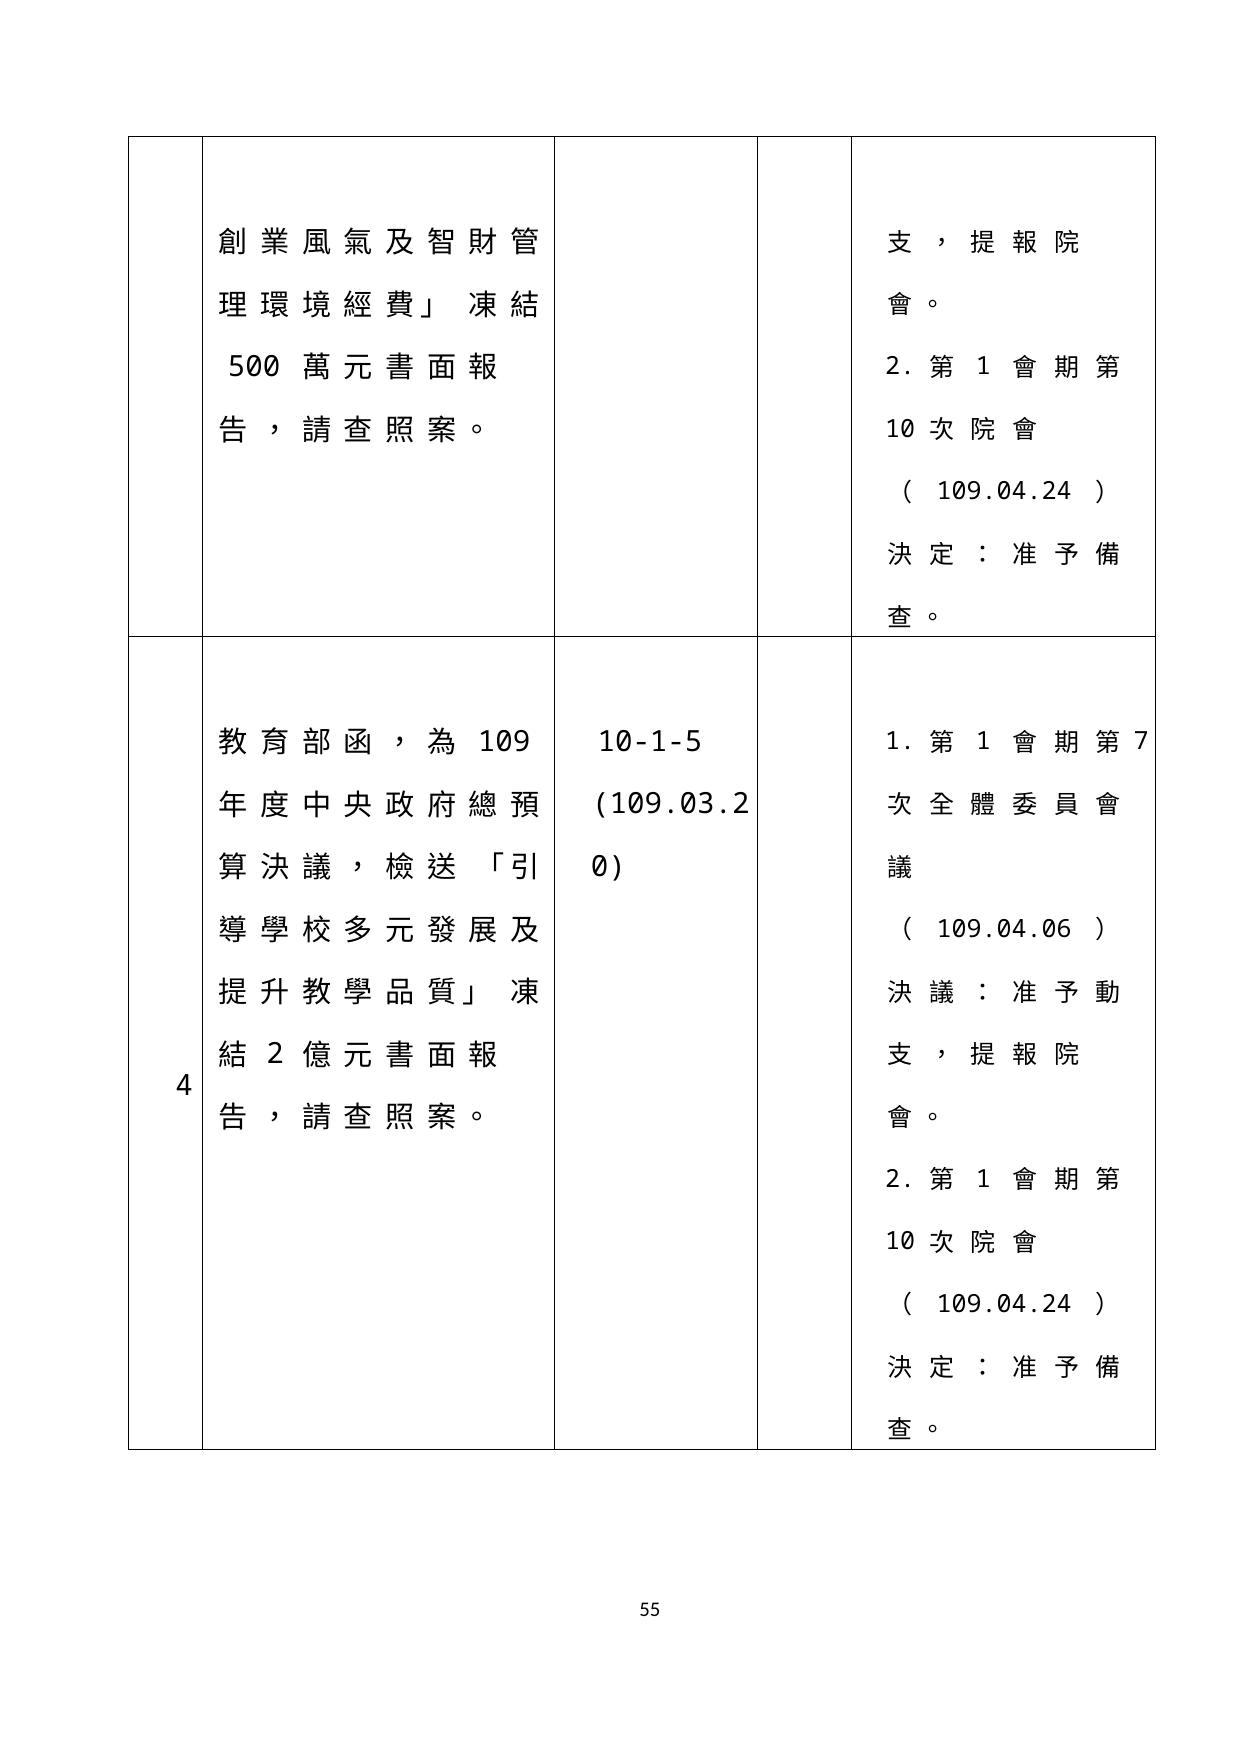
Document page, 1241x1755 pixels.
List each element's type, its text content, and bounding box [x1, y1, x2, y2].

table_cell [555, 137, 757, 636]
table_cell 教育部函，為109年度中央政府總預算決議，檢送「引導學校多元發展及提升教學品質」凍結2億元書面報告，請查照案。 [203, 637, 554, 1448]
table_cell [758, 637, 851, 1448]
table_cell 1.第1會期第7次全體委員會議（109.04.06）決議：准予動支，提報院會。 2.第1會期第10次院會（109.04.24）決定：准予備查。 [852, 637, 1155, 1448]
table_cell [129, 137, 202, 636]
table_cell 10-1-5 (109.03.20) [555, 637, 757, 1448]
table_cell [129, 637, 202, 1448]
table_cell [758, 137, 851, 636]
table_cell 創業風氣及智財管理環境經費」凍結500萬元書面報告，請查照案。 [203, 137, 554, 636]
table_cell 支，提報院會。 2.第1會期第10次院會（109.04.24）決定：准予備查。 [852, 137, 1155, 636]
